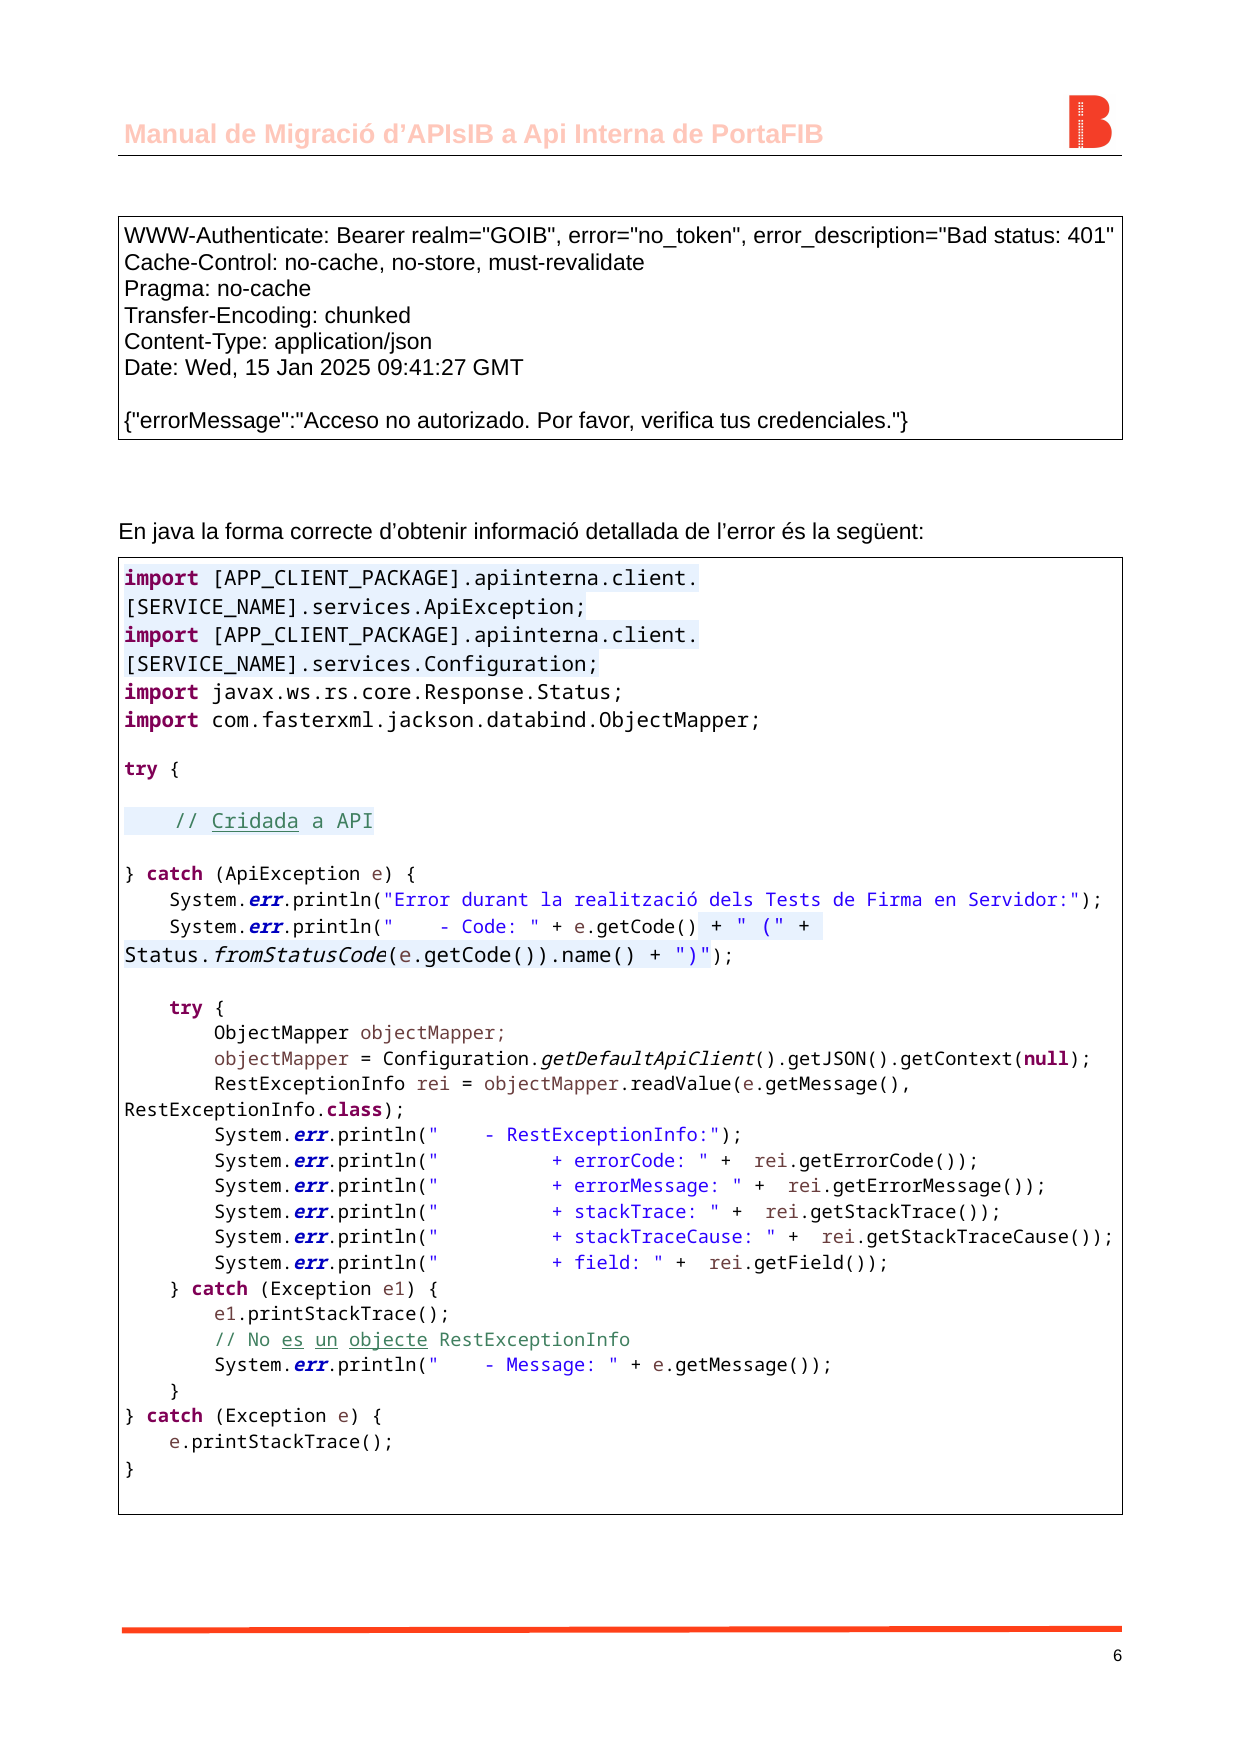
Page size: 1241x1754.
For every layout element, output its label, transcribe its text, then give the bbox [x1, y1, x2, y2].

picture [1063, 94, 1117, 150]
table_header WWW-Authenticate: Bearer realm="GOIB", error="no_token", error_description="Bad status: 401" Cache-Control: no-cache, no-store, must-revalidate Pragma: no-cache Transfer-Encoding: chunked Content-Type: application/json Date: Wed, 15 Jan 2025 09:41:27 GMT {"errorMessage":"Acceso no autorizado. Por favor, verifica tus credenciales."} [119, 217, 1122, 439]
table_header import [APP_CLIENT_PACKAGE].apiinterna.client.[SERVICE_NAME].services.ApiException; import [APP_CLIENT_PACKAGE].apiinterna.client.[SERVICE_NAME].services.Configuration; import javax.ws.rs.core.Response.Status; import com.fasterxml.jackson.databind.ObjectMapper; try { // Cridada a API } catch (ApiException e) { System.err.println("Error durant la realització dels Tests de Firma en Servidor:"); System.err.println(" - Code: " + e.getCode() + " (" + Status.fromStatusCode(e.getCode()).name() + ")"); try { ObjectMapper objectMapper; objectMapper = Configuration.getDefaultApiClient().getJSON().getContext(null); RestExceptionInfo rei = objectMapper.readValue(e.getMessage(), RestExceptionInfo.class); System.err.println(" - RestExceptionInfo:"); System.err.println(" + errorCode: " + rei.getErrorCode()); System.err.println(" + errorMessage: " + rei.getErrorMessage()); System.err.println(" + stackTrace: " + rei.getStackTrace()); System.err.println(" + stackTraceCause: " + rei.getStackTraceCause()); System.err.println(" + field: " + rei.getField()); } catch (Exception e1) { e1.printStackTrace(); // No es un objecte RestExceptionInfo System.err.println(" - Message: " + e.getMessage()); } } catch (Exception e) { e.printStackTrace(); } [119, 558, 1122, 1514]
text En java la forma correcte d’obtenir informació detallada de l’error és la següent: [118, 518, 1122, 544]
